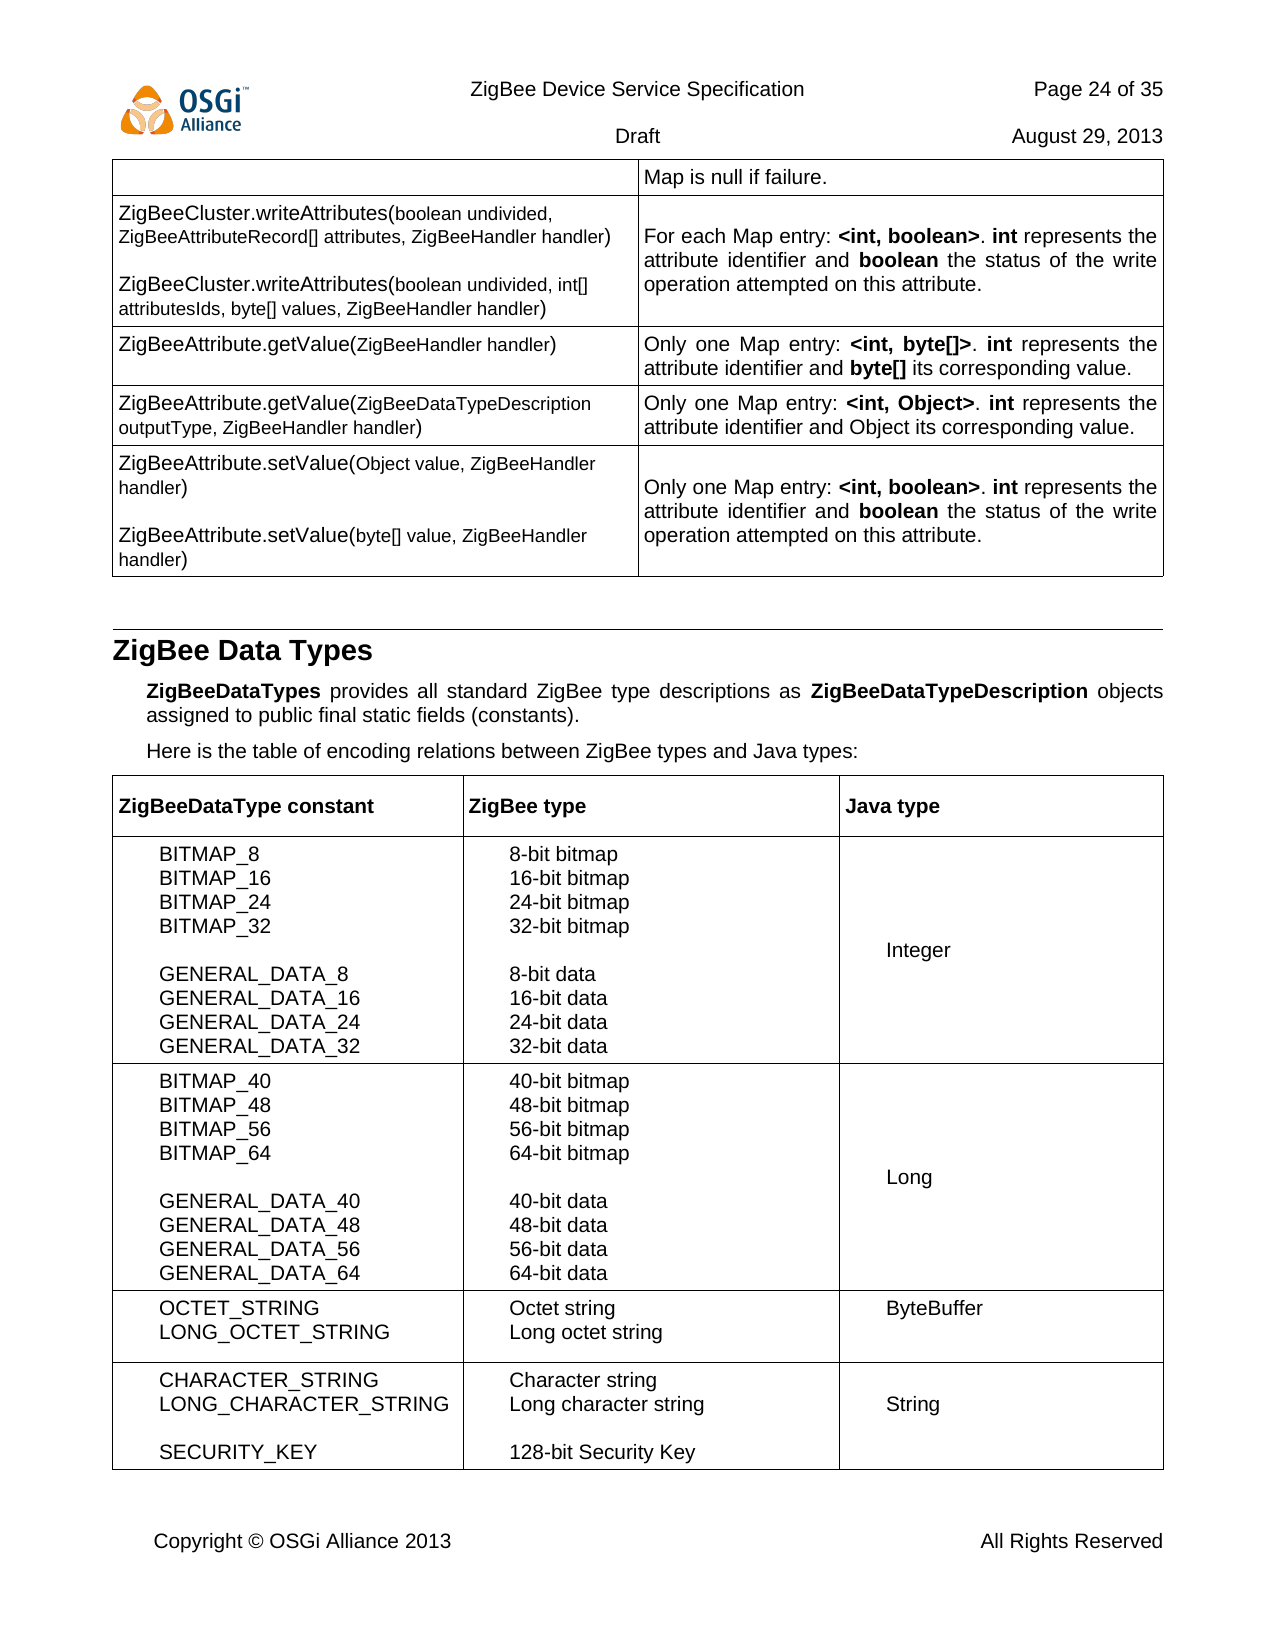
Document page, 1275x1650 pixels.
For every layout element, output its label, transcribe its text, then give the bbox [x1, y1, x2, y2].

table_cell BITMAP_40 BITMAP_48 BITMAP_56 BITMAP_64 GENERAL_DATA_40 GENERAL_DATA_48 GENERAL_DATA_56 GENERAL_DATA_64 [113, 1064, 463, 1290]
table_header Java type [840, 776, 1163, 836]
table_cell Octet string Long octet string [464, 1291, 839, 1362]
table_cell CHARACTER_STRING LONG_CHARACTER_STRING SECURITY_KEY [113, 1363, 463, 1469]
table_cell ByteBuffer [840, 1291, 1163, 1362]
table_cell ZigBeeAttribute.setValue(Object value, ZigBeeHandler handler) ZigBeeAttribute.setValue(byte[] value, ZigBeeHandler handler) [113, 446, 638, 576]
table_cell Long [840, 1064, 1163, 1290]
table_cell ZigBeeAttribute.getValue(ZigBeeDataTypeDescription outputType, ZigBeeHandler handler) [113, 386, 638, 445]
table_cell Only one Map entry: <int, byte[]>. int represents the attribute identifier and byte[] its corresponding value. [639, 327, 1163, 385]
table_cell [113, 160, 638, 194]
table_header ZigBeeDataType constant [113, 776, 463, 836]
table_cell Map is null if failure. [639, 160, 1163, 194]
picture [113, 78, 257, 142]
table_cell ZigBeeCluster.writeAttributes(boolean undivided, ZigBeeAttributeRecord[] attributes, ZigBeeHandler handler) ZigBeeCluster.writeAttributes(boolean undivided, int[] attributesIds, byte[] values, ZigBeeHandler handler) [113, 196, 638, 326]
table_cell BITMAP_8 BITMAP_16 BITMAP_24 BITMAP_32 GENERAL_DATA_8 GENERAL_DATA_16 GENERAL_DATA_24 GENERAL_DATA_32 [113, 837, 463, 1063]
text ZigBeeDataTypes provides all standard ZigBee type descriptions as ZigBeeDataTypeDescription objects assigned to public final static fields (constants). [146, 678, 1163, 726]
table_cell String [840, 1363, 1163, 1469]
table_header ZigBee type [464, 776, 839, 836]
table_cell For each Map entry: <int, boolean>. int represents the attribute identifier and boolean the status of the write operation attempted on this attribute. [639, 196, 1163, 326]
table_cell ZigBeeAttribute.getValue(ZigBeeHandler handler) [113, 327, 638, 385]
table_cell Only one Map entry: <int, Object>. int represents the attribute identifier and Object its corresponding value. [639, 386, 1163, 445]
table_cell OCTET_STRING LONG_OCTET_STRING [113, 1291, 463, 1362]
table_cell 40-bit bitmap 48-bit bitmap 56-bit bitmap 64-bit bitmap 40-bit data 48-bit data 56-bit data 64-bit data [464, 1064, 839, 1290]
table_cell Integer [840, 837, 1163, 1063]
table_cell Only one Map entry: <int, boolean>. int represents the attribute identifier and boolean the status of the write operation attempted on this attribute. [639, 446, 1163, 576]
table_cell Character string Long character string 128-bit Security Key [464, 1363, 839, 1469]
table_cell 8-bit bitmap 16-bit bitmap 24-bit bitmap 32-bit bitmap 8-bit data 16-bit data 24-bit data 32-bit data [464, 837, 839, 1063]
text Here is the table of encoding relations between ZigBee types and Java types: [146, 739, 1163, 763]
subtitle ZigBee Data Types [112, 630, 1163, 666]
